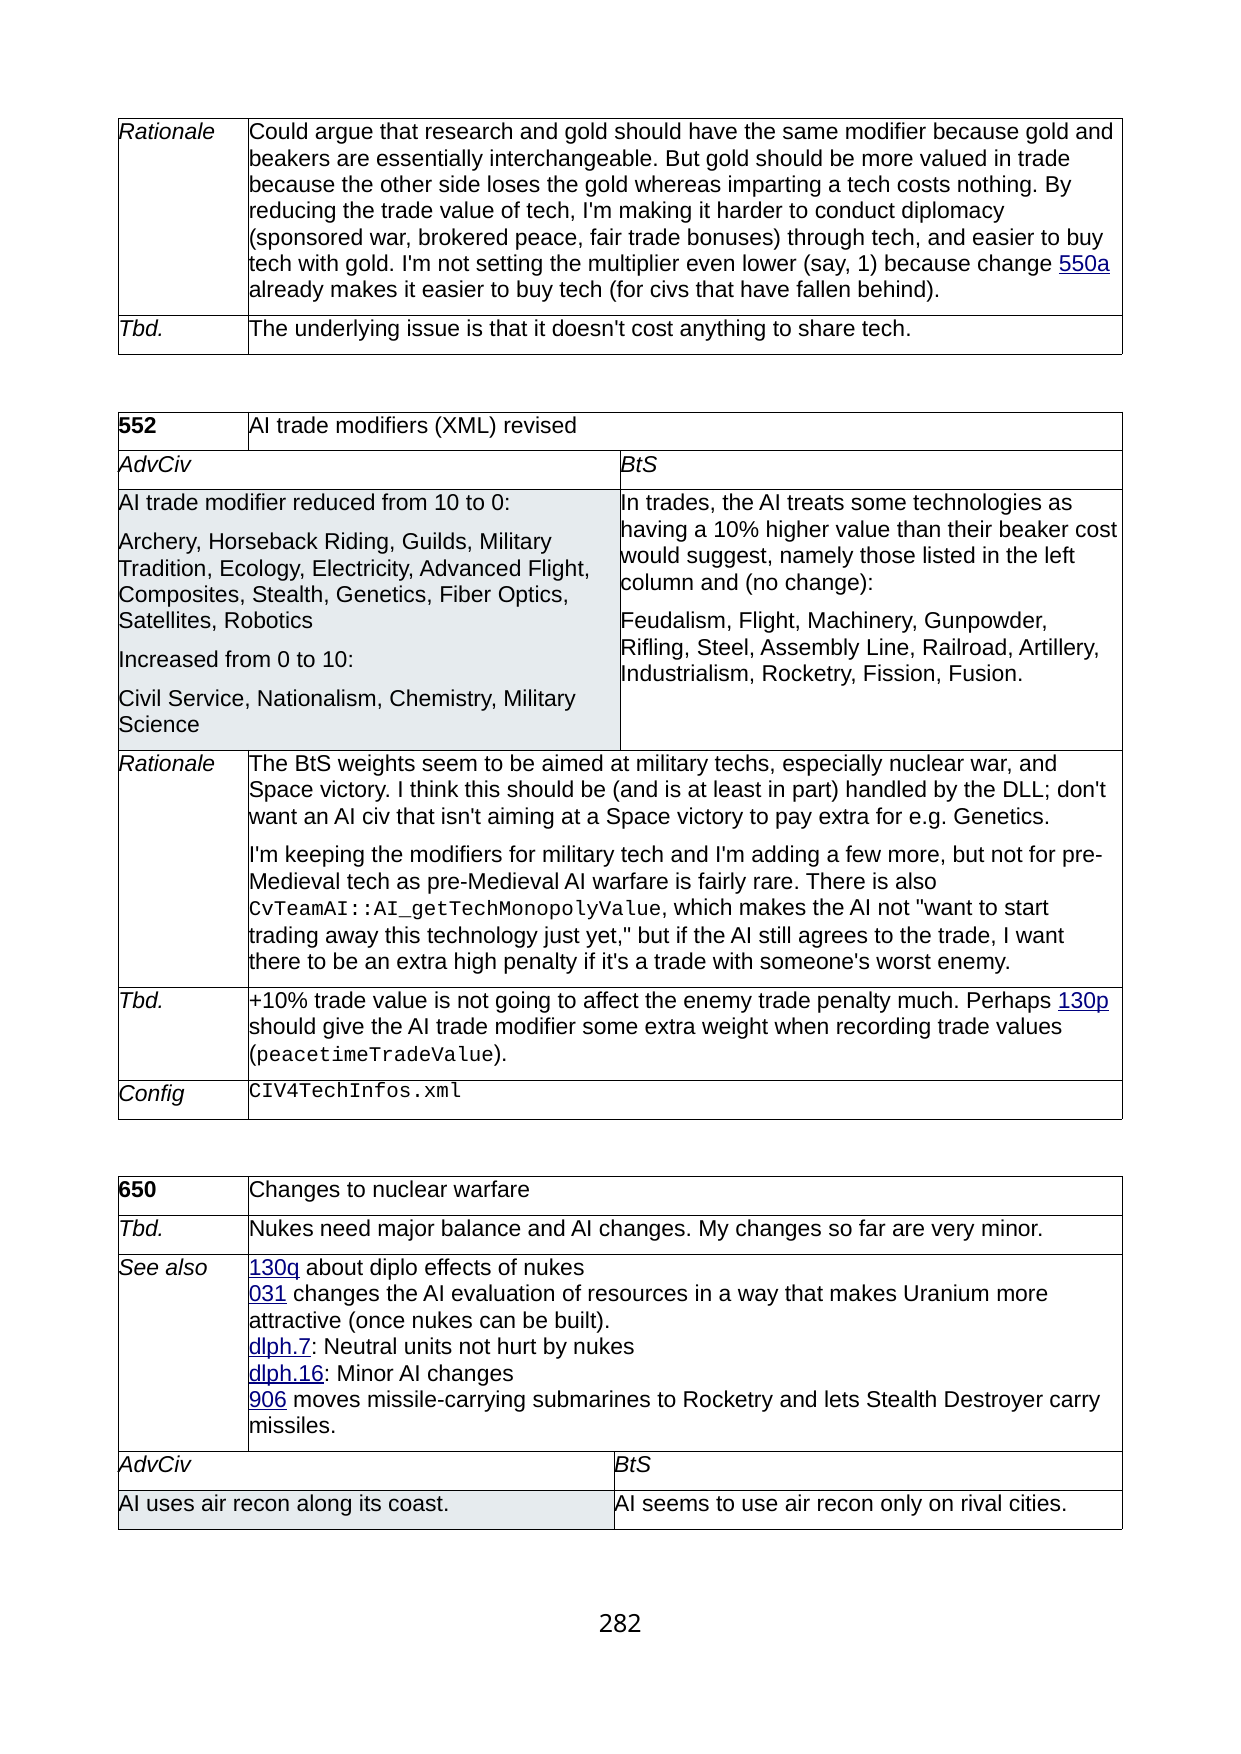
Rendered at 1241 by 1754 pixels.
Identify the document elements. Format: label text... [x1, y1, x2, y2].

table_cell AdvCiv [119, 1452, 614, 1490]
table_cell Could argue that research and gold should have the same modifier because gold and beakers are essentially interchangeable. But gold should be more valued in trade because the other side loses the gold whereas imparting a tech costs nothing. By reducing the trade value of tech, I'm making it harder to conduct diplomacy (sponsored war, brokered peace, fair trade bonuses) through tech, and easier to buy tech with gold. I'm not setting the multiplier even lower (say, 1) because change 550a already makes it easier to buy tech (for civs that have fallen behind). [249, 119, 1122, 315]
table_cell AI uses air recon along its coast. [119, 1491, 614, 1529]
table_cell Rationale [119, 119, 248, 315]
table_header Changes to nuclear warfare [249, 1177, 1122, 1215]
table_cell Nukes need major balance and AI changes. My changes so far are very minor. [249, 1216, 1122, 1254]
table_cell Config [119, 1081, 248, 1119]
table_header 552 [119, 413, 248, 450]
table_cell The underlying issue is that it doesn't cost anything to share tech. [249, 316, 1122, 354]
table_cell AdvCiv [119, 451, 620, 489]
table_cell Tbd. [119, 988, 248, 1080]
table_header 650 [119, 1177, 248, 1215]
table_cell CIV4TechInfos.xml [249, 1081, 1122, 1119]
table_cell AI seems to use air recon only on rival cities. [615, 1491, 1122, 1529]
table_cell BtS [615, 1452, 1122, 1490]
table_cell AI trade modifier reduced from 10 to 0: Archery, Horseback Riding, Guilds, Military Tradition, Ecology, Electricity, Advanced Flight, Composites, Stealth, Genetics, Fiber Optics, Satellites, Robotics Increased from 0 to 10: Civil Service, Nationalism, Chemistry, Military Science [119, 490, 620, 750]
table_cell Tbd. [119, 1216, 248, 1254]
table_cell Tbd. [119, 316, 248, 354]
table_cell In trades, the AI treats some technologies as having a 10% higher value than their beaker cost would suggest, namely those listed in the left column and (no change): Feudalism, Flight, Machinery, Gunpowder, Rifling, Steel, Assembly Line, Railroad, Artillery, Industrialism, Rocketry, Fission, Fusion. [621, 490, 1122, 750]
table_cell BtS [621, 451, 1122, 489]
table_cell See also [119, 1255, 248, 1451]
table_cell 130q about diplo effects of nukes 031 changes the AI evaluation of resources in a way that makes Uranium more attractive (once nukes can be built). dlph.7: Neutral units not hurt by nukes dlph.16: Minor AI changes 906 moves missile-carrying submarines to Rocketry and lets Stealth Destroyer carry missiles. [249, 1255, 1122, 1451]
table_cell Rationale [119, 751, 248, 987]
table_cell +10% trade value is not going to affect the enemy trade penalty much. Perhaps 130p should give the AI trade modifier some extra weight when recording trade values (peacetimeTradeValue). [249, 988, 1122, 1080]
table_header AI trade modifiers (XML) revised [249, 413, 1122, 450]
table_cell The BtS weights seem to be aimed at military techs, especially nuclear war, and Space victory. I think this should be (and is at least in part) handled by the DLL; don't want an AI civ that isn't aiming at a Space victory to pay extra for e.g. Genetics. I'm keeping the modifiers for military tech and I'm adding a few more, but not for pre-Medieval tech as pre-Medieval AI warfare is fairly rare. There is also CvTeamAI::AI_getTechMonopolyValue, which makes the AI not "want to start trading away this technology just yet," but if the AI still agrees to the trade, I want there to be an extra high penalty if it's a trade with someone's worst enemy. [249, 751, 1122, 987]
